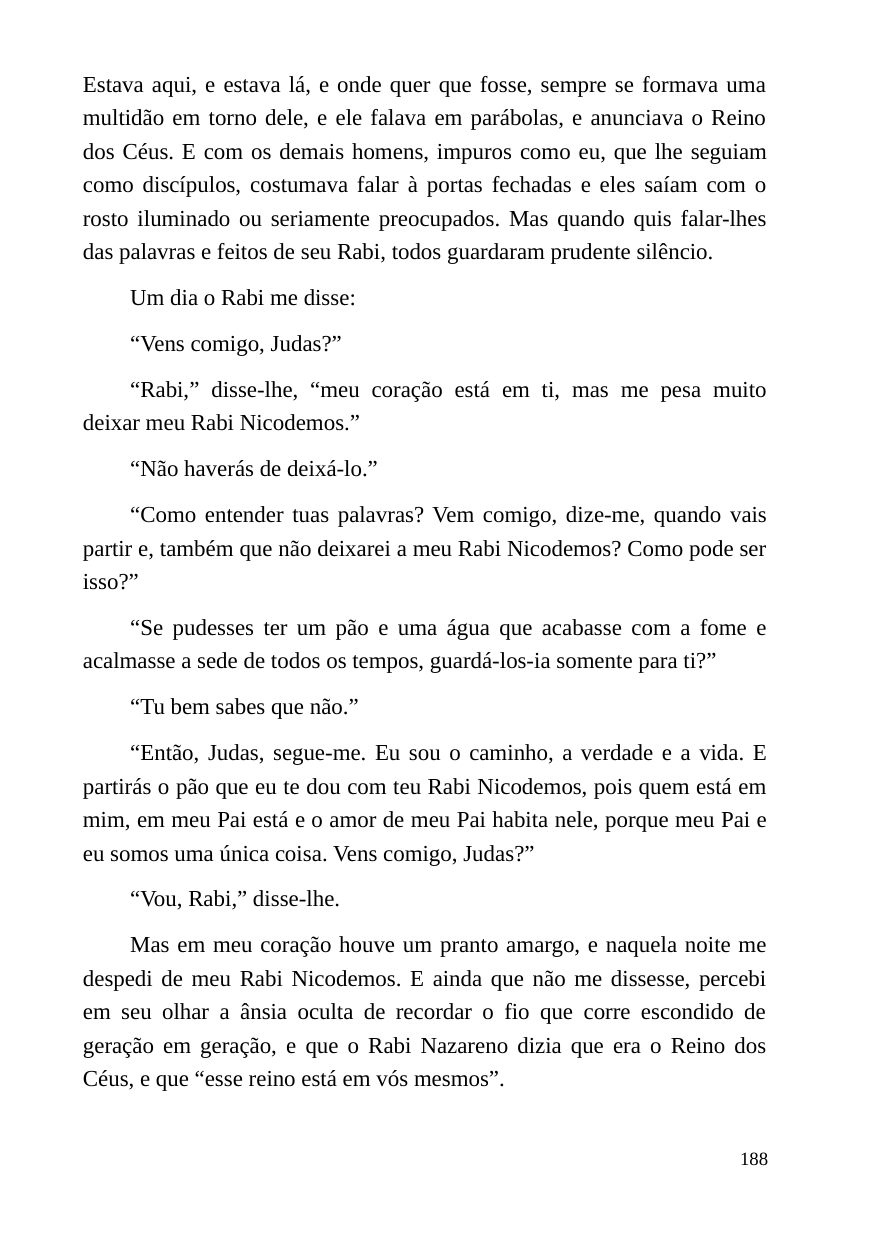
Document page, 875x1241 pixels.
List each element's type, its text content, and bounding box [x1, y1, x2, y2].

text “Rabi,” disse-lhe, “meu coração está em ti, mas me pesa muito deixar meu Rabi Nicodemos.” [83, 376, 768, 436]
text “Não haverás de deixá-lo.” [83, 455, 768, 482]
text Um dia o Rabi me disse: [83, 284, 768, 310]
text “Então, Judas, segue-me. Eu sou o caminho, a verdade e a vida. E partirás o pão que eu te dou com teu Rabi Nicodemos, pois quem está em mim, em meu Pai está e o amor de meu Pai habita nele, porque meu Pai e eu somos uma única coisa. Vens comigo, Judas?” [83, 739, 768, 866]
text “Vou, Rabi,” disse-lhe. [83, 886, 768, 912]
text “Tu bem sabes que não.” [83, 693, 768, 720]
text Estava aqui, e estava lá, e onde quer que fosse, sempre se formava uma multidão em torno dele, e ele falava em parábolas, e anunciava o Reino dos Céus. E com os demais homens, impuros como eu, que lhe seguiam como discípulos, costumava falar à portas fechadas e eles saíam com o rosto iluminado ou seriamente preocupados. Mas quando quis falar-lhes das palavras e feitos de seu Rabi, todos guardaram prudente silêncio. [83, 71, 768, 264]
text “Vens comigo, Judas?” [83, 330, 768, 356]
text “Como entender tuas palavras? Vem comigo, dize-me, quando vais partir e, também que não deixarei a meu Rabi Nicodemos? Como pode ser isso?” [83, 501, 768, 594]
text Mas em meu coração houve um pranto amargo, e naquela noite me despedi de meu Rabi Nicodemos. E ainda que não me dissesse, percebi em seu olhar a ânsia oculta de recordar o fio que corre escondido de geração em geração, e que o Rabi Nazareno dizia que era o Reino dos Céus, e que “esse reino está em vós mesmos”. [83, 931, 768, 1092]
text “Se pudesses ter um pão e uma água que acabasse com a fome e acalmasse a sede de todos os tempos, guardá-los-ia somente para ti?” [83, 614, 768, 674]
